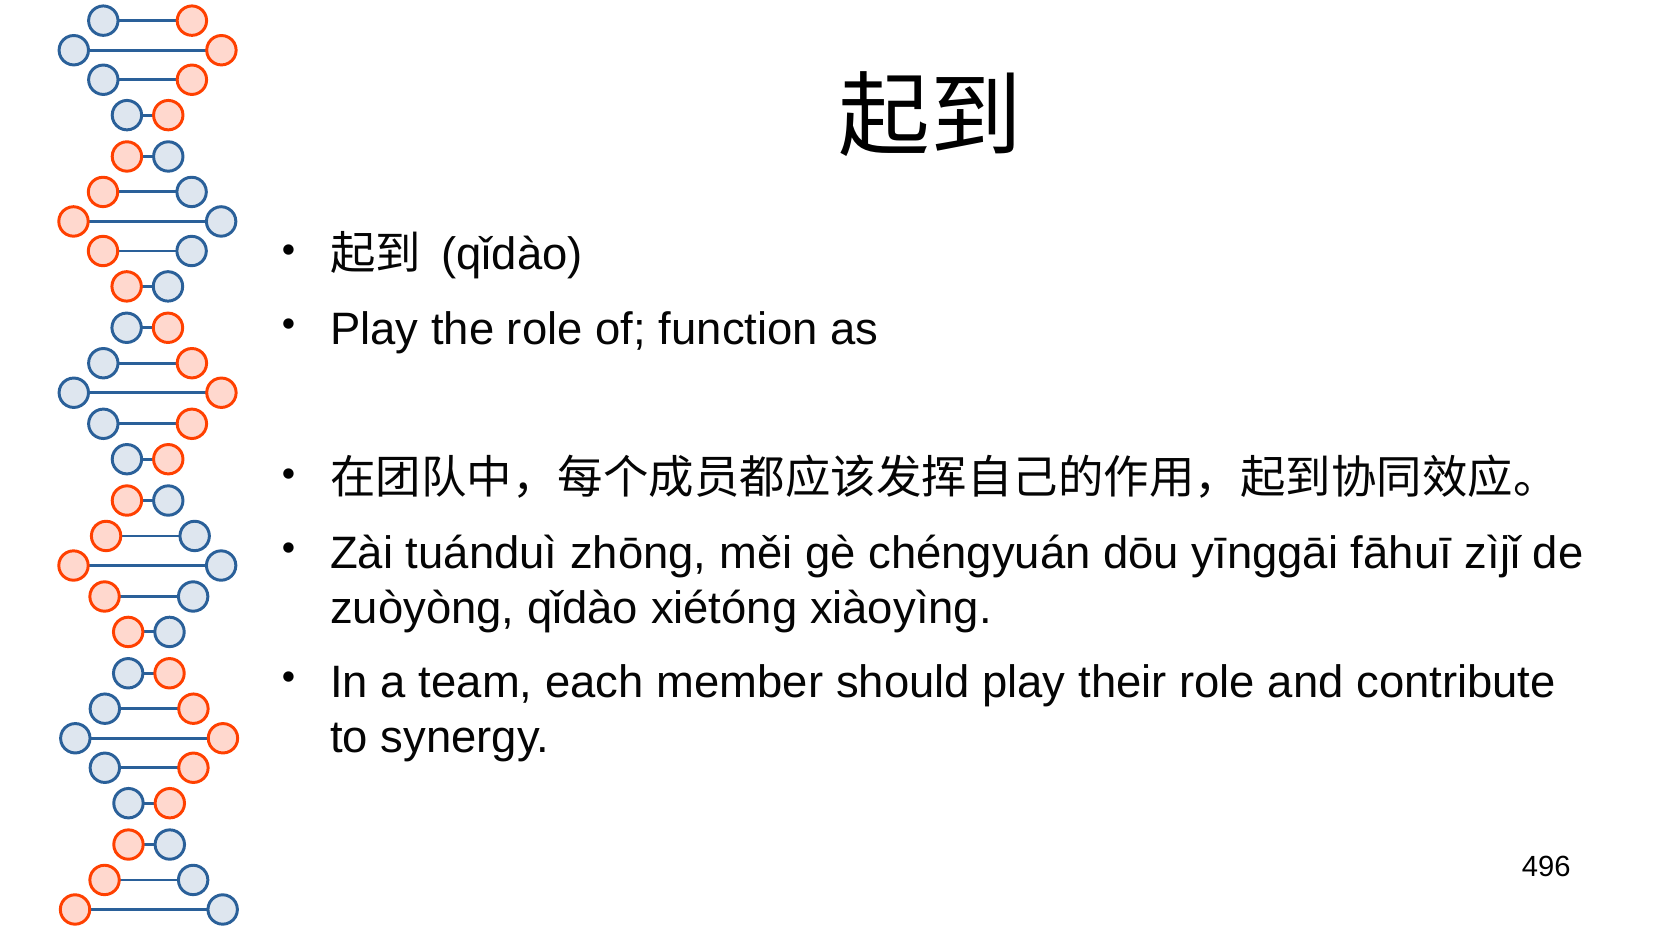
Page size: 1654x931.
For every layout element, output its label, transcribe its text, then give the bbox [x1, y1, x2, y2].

list 起到 (qǐdào) Play the role of; function as 在团队中，每个成员都应该发挥自己的作用，起到协同效应。 Zài tuánduì zhōng, měi gè chéngyuán dōu yīnggāi fāhuī zìjǐ de zuòyòng, qǐdào xiétóng xiàoyìng. In a team, each member should play their role and contribute to synergy. [265, 224, 1595, 764]
title 起到 [265, 35, 1595, 189]
